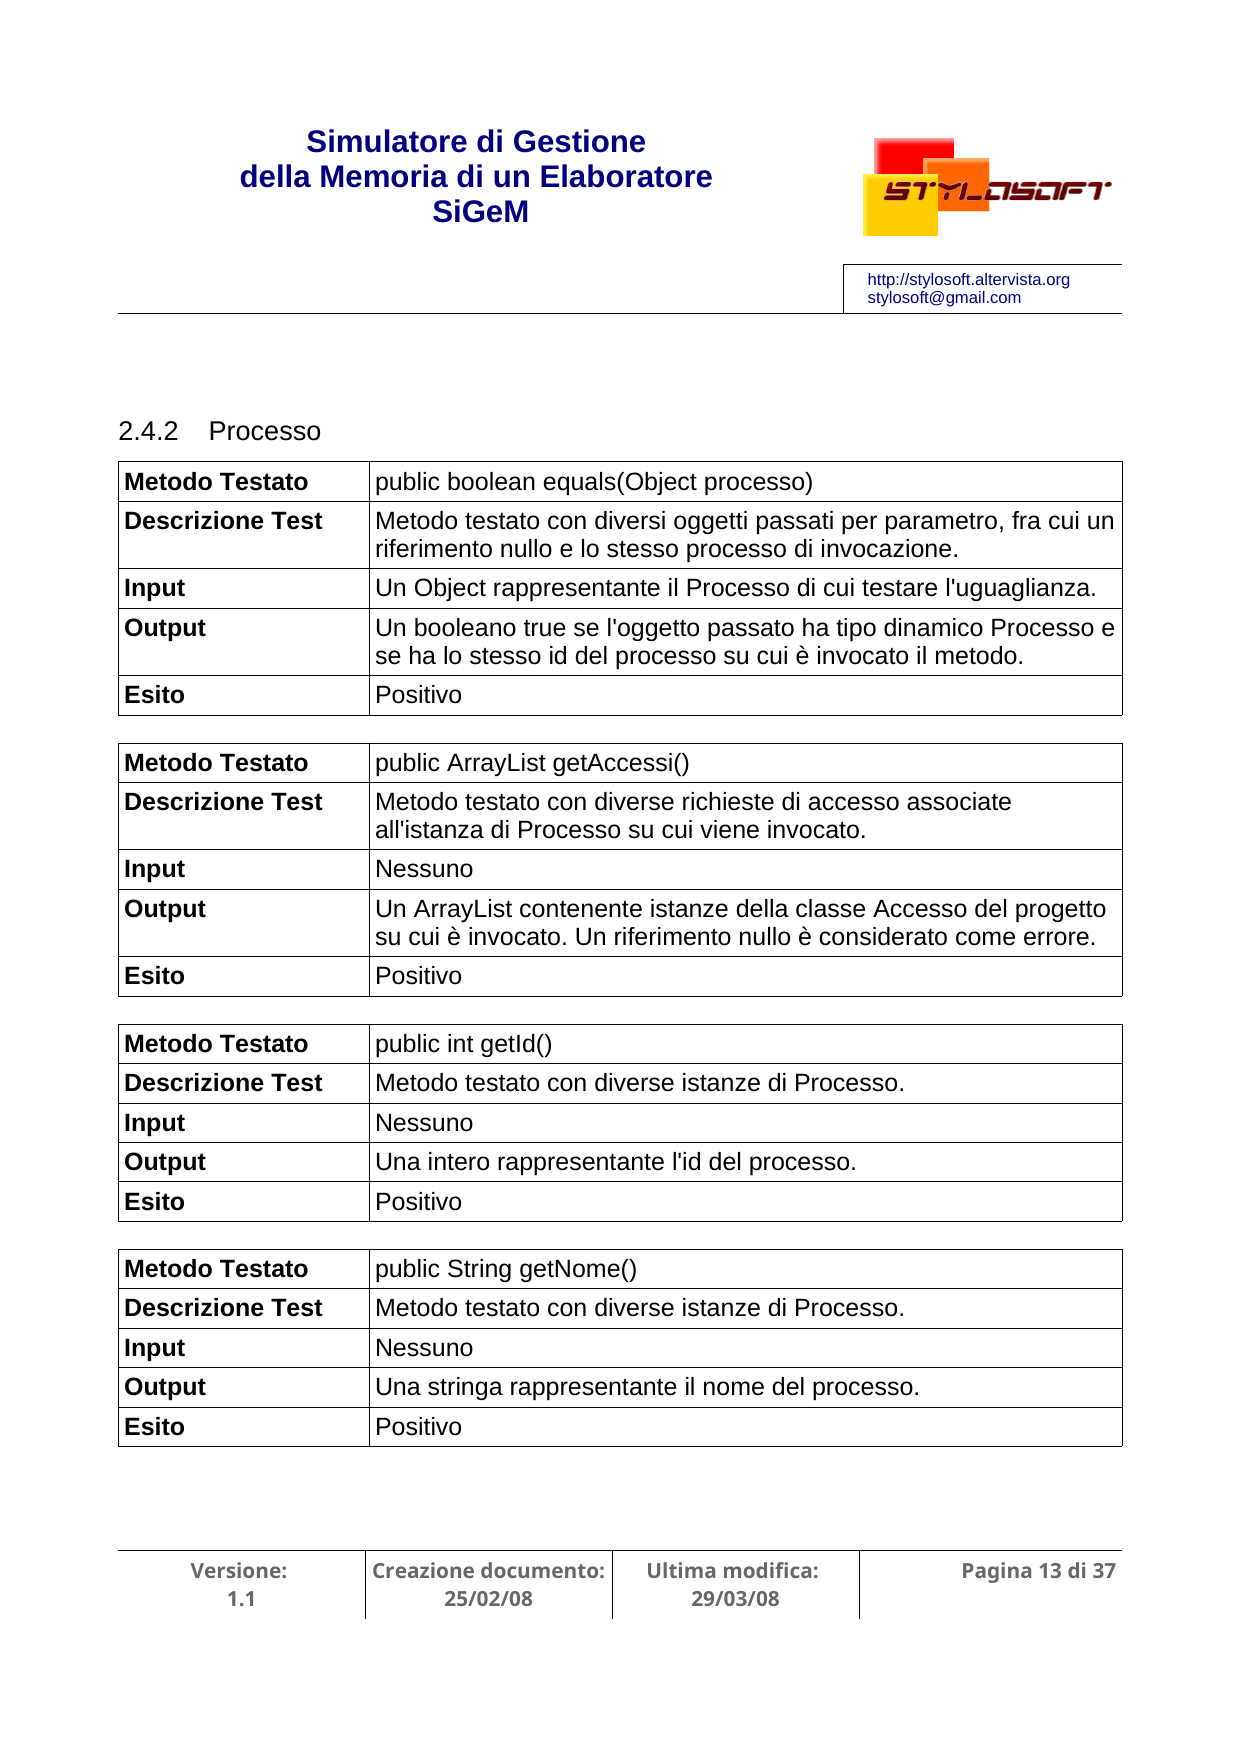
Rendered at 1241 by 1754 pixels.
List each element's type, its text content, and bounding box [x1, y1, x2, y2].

table_cell Descrizione Test [119, 1064, 369, 1102]
table_cell Nessuno [370, 1104, 1122, 1142]
table_cell Esito [119, 957, 369, 996]
table_cell Esito [119, 676, 369, 715]
table_header Metodo Testato [119, 1025, 369, 1063]
table_cell Descrizione Test [119, 1289, 369, 1328]
table_cell Metodo testato con diverse richieste di accesso associate all'istanza di Processo su cui viene invocato. [370, 783, 1122, 849]
table_cell Positivo [370, 676, 1122, 715]
table_cell Nessuno [370, 1329, 1122, 1367]
table_cell Output [119, 1143, 369, 1181]
table_cell Esito [119, 1408, 369, 1446]
table_cell Positivo [370, 1408, 1122, 1446]
table_cell Output [119, 609, 369, 675]
table_cell Metodo testato con diversi oggetti passati per parametro, fra cui un riferimento nullo e lo stesso processo di invocazione. [370, 502, 1122, 568]
table_header public int getId() [370, 1025, 1122, 1063]
table_cell Input [119, 1104, 369, 1142]
table_header public boolean equals(Object processo) [370, 462, 1122, 501]
table_header public String getNome() [370, 1250, 1122, 1288]
table_cell Positivo [370, 1182, 1122, 1221]
table_cell Descrizione Test [119, 502, 369, 568]
table_cell Esito [119, 1182, 369, 1221]
table_cell Un Object rappresentante il Processo di cui testare l'uguaglianza. [370, 569, 1122, 608]
table_cell Una stringa rappresentante il nome del processo. [370, 1368, 1122, 1407]
table_cell Output [119, 890, 369, 956]
table_header Metodo Testato [119, 462, 369, 501]
table_cell Un booleano true se l'oggetto passato ha tipo dinamico Processo e se ha lo stesso id del processo su cui è invocato il metodo. [370, 609, 1122, 675]
table_header public ArrayList getAccessi() [370, 744, 1122, 782]
table_cell Metodo testato con diverse istanze di Processo. [370, 1289, 1122, 1328]
subtitle Processo [118, 416, 1122, 447]
table_cell Input [119, 1329, 369, 1367]
table_cell Nessuno [370, 850, 1122, 889]
table_cell Input [119, 850, 369, 889]
table_cell Output [119, 1368, 369, 1407]
picture [848, 123, 1117, 247]
table_cell Una intero rappresentante l'id del processo. [370, 1143, 1122, 1181]
table_cell Input [119, 569, 369, 608]
table_cell Descrizione Test [119, 783, 369, 849]
table_header Metodo Testato [119, 1250, 369, 1288]
table_cell Un ArrayList contenente istanze della classe Accesso del progetto su cui è invocato. Un riferimento nullo è considerato come errore. [370, 890, 1122, 956]
table_cell Positivo [370, 957, 1122, 996]
table_header Metodo Testato [119, 744, 369, 782]
table_cell Metodo testato con diverse istanze di Processo. [370, 1064, 1122, 1102]
